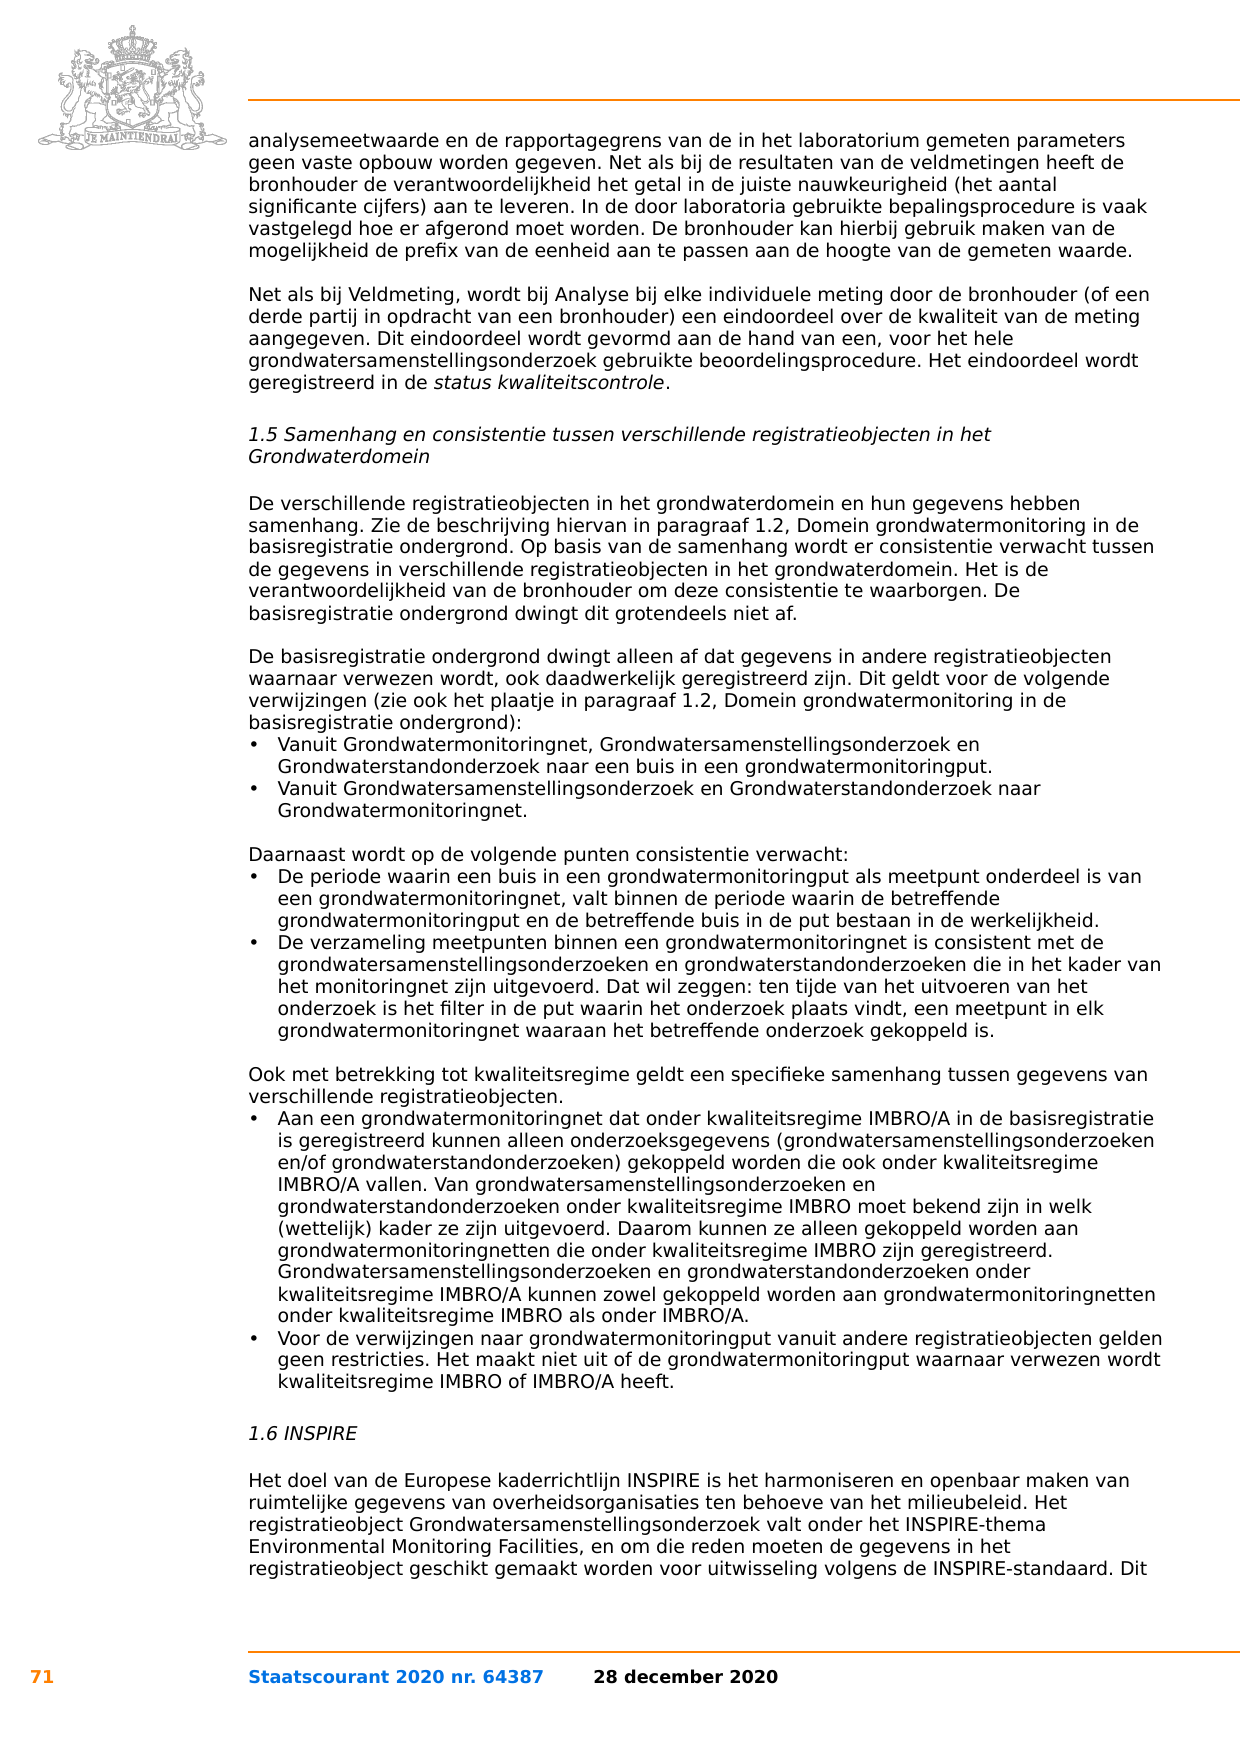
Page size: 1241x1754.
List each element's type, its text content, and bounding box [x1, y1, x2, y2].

text • Vanuit Grondwatersamenstellingsonderzoek en Grondwaterstandonderzoek naar Grondwatermonitoringnet. [248, 778, 1163, 822]
text De basisregistratie ondergrond dwingt alleen af dat gegevens in andere registratieobjecten waarnaar verwezen wordt, ook daadwerkelijk geregistreerd zijn. Dit geldt voor de volgende verwijzingen (zie ook het plaatje in paragraaf 1.2, Domein grondwatermonitoring in de basisregistratie ondergrond): [248, 646, 1163, 734]
subtitle 1.5 Samenhang en consistentie tussen verschillende registratieobjecten in het Grondwaterdomein [248, 423, 1163, 467]
text Ook met betrekking tot kwaliteitsregime geldt een specifieke samenhang tussen gegevens van verschillende registratieobjecten. [248, 1064, 1163, 1108]
text • Vanuit Grondwatermonitoringnet, Grondwatersamenstellingsonderzoek en Grondwaterstandonderzoek naar een buis in een grondwatermonitoringput. [248, 734, 1163, 778]
text • De verzameling meetpunten binnen een grondwatermonitoringnet is consistent met de grondwatersamenstellingsonderzoeken en grondwaterstandonderzoeken die in het kader van het monitoringnet zijn uitgevoerd. Dat wil zeggen: ten tijde van het uitvoeren van het onderzoek is het filter in de put waarin het onderzoek plaats vindt, een meetpunt in elk grondwatermonitoringnet waaraan het betreffende onderzoek gekoppeld is. [248, 932, 1163, 1042]
text analysemeetwaarde en de rapportagegrens van de in het laboratorium gemeten parameters geen vaste opbouw worden gegeven. Net als bij de resultaten van de veldmetingen heeft de bronhouder de verantwoordelijkheid het getal in de juiste nauwkeurigheid (het aantal significante cijfers) aan te leveren. In de door laboratoria gebruikte bepalingsprocedure is vaak vastgelegd hoe er afgerond moet worden. De bronhouder kan hierbij gebruik maken van de mogelijkheid de prefix van de eenheid aan te passen aan de hoogte van de gemeten waarde. [248, 130, 1163, 262]
picture [38, 25, 227, 150]
text • Voor de verwijzingen naar grondwatermonitoringput vanuit andere registratieobjecten gelden geen restricties. Het maakt niet uit of de grondwatermonitoringput waarnaar verwezen wordt kwaliteitsregime IMBRO of IMBRO/A heeft. [248, 1327, 1163, 1393]
text • De periode waarin een buis in een grondwatermonitoringput als meetpunt onderdeel is van een grondwatermonitoringnet, valt binnen de periode waarin de betreffende grondwatermonitoringput en de betreffende buis in de put bestaan in de werkelijkheid. [248, 866, 1163, 932]
text Daarnaast wordt op de volgende punten consistentie verwacht: [248, 844, 1163, 866]
text Net als bij Veldmeting, wordt bij Analyse bij elke individuele meting door de bronhouder (of een derde partij in opdracht van een bronhouder) een eindoordeel over de kwaliteit van de meting aangegeven. Dit eindoordeel wordt gevormd aan de hand van een, voor het hele grondwatersamenstellingsonderzoek gebruikte beoordelingsprocedure. Het eindoordeel wordt geregistreerd in de status kwaliteitscontrole. [248, 284, 1163, 393]
subtitle 1.6 INSPIRE [248, 1423, 1163, 1445]
text • Aan een grondwatermonitoringnet dat onder kwaliteitsregime IMBRO/A in de basisregistratie is geregistreerd kunnen alleen onderzoeksgegevens (grondwatersamenstellingsonderzoeken en/of grondwaterstandonderzoeken) gekoppeld worden die ook onder kwaliteitsregime IMBRO/A vallen. Van grondwatersamenstellingsonderzoeken en grondwaterstandonderzoeken onder kwaliteitsregime IMBRO moet bekend zijn in welk (wettelijk) kader ze zijn uitgevoerd. Daarom kunnen ze alleen gekoppeld worden aan grondwatermonitoringnetten die onder kwaliteitsregime IMBRO zijn geregistreerd. Grondwatersamenstellingsonderzoeken en grondwaterstandonderzoeken onder kwaliteitsregime IMBRO/A kunnen zowel gekoppeld worden aan grondwatermonitoringnetten onder kwaliteitsregime IMBRO als onder IMBRO/A. [248, 1108, 1163, 1327]
text Het doel van de Europese kaderrichtlijn INSPIRE is het harmoniseren en openbaar maken van ruimtelijke gegevens van overheidsorganisaties ten behoeve van het milieubeleid. Het registratieobject Grondwatersamenstellingsonderzoek valt onder het INSPIRE-thema Environmental Monitoring Facilities, en om die reden moeten de gegevens in het registratieobject geschikt gemaakt worden voor uitwisseling volgens de INSPIRE-standaard. Dit [248, 1470, 1163, 1580]
text De verschillende registratieobjecten in het grondwaterdomein en hun gegevens hebben samenhang. Zie de beschrijving hiervan in paragraaf 1.2, Domein grondwatermonitoring in de basisregistratie ondergrond. Op basis van de samenhang wordt er consistentie verwacht tussen de gegevens in verschillende registratieobjecten in het grondwaterdomein. Het is de verantwoordelijkheid van de bronhouder om deze consistentie te waarborgen. De basisregistratie ondergrond dwingt dit grotendeels niet af. [248, 492, 1163, 624]
